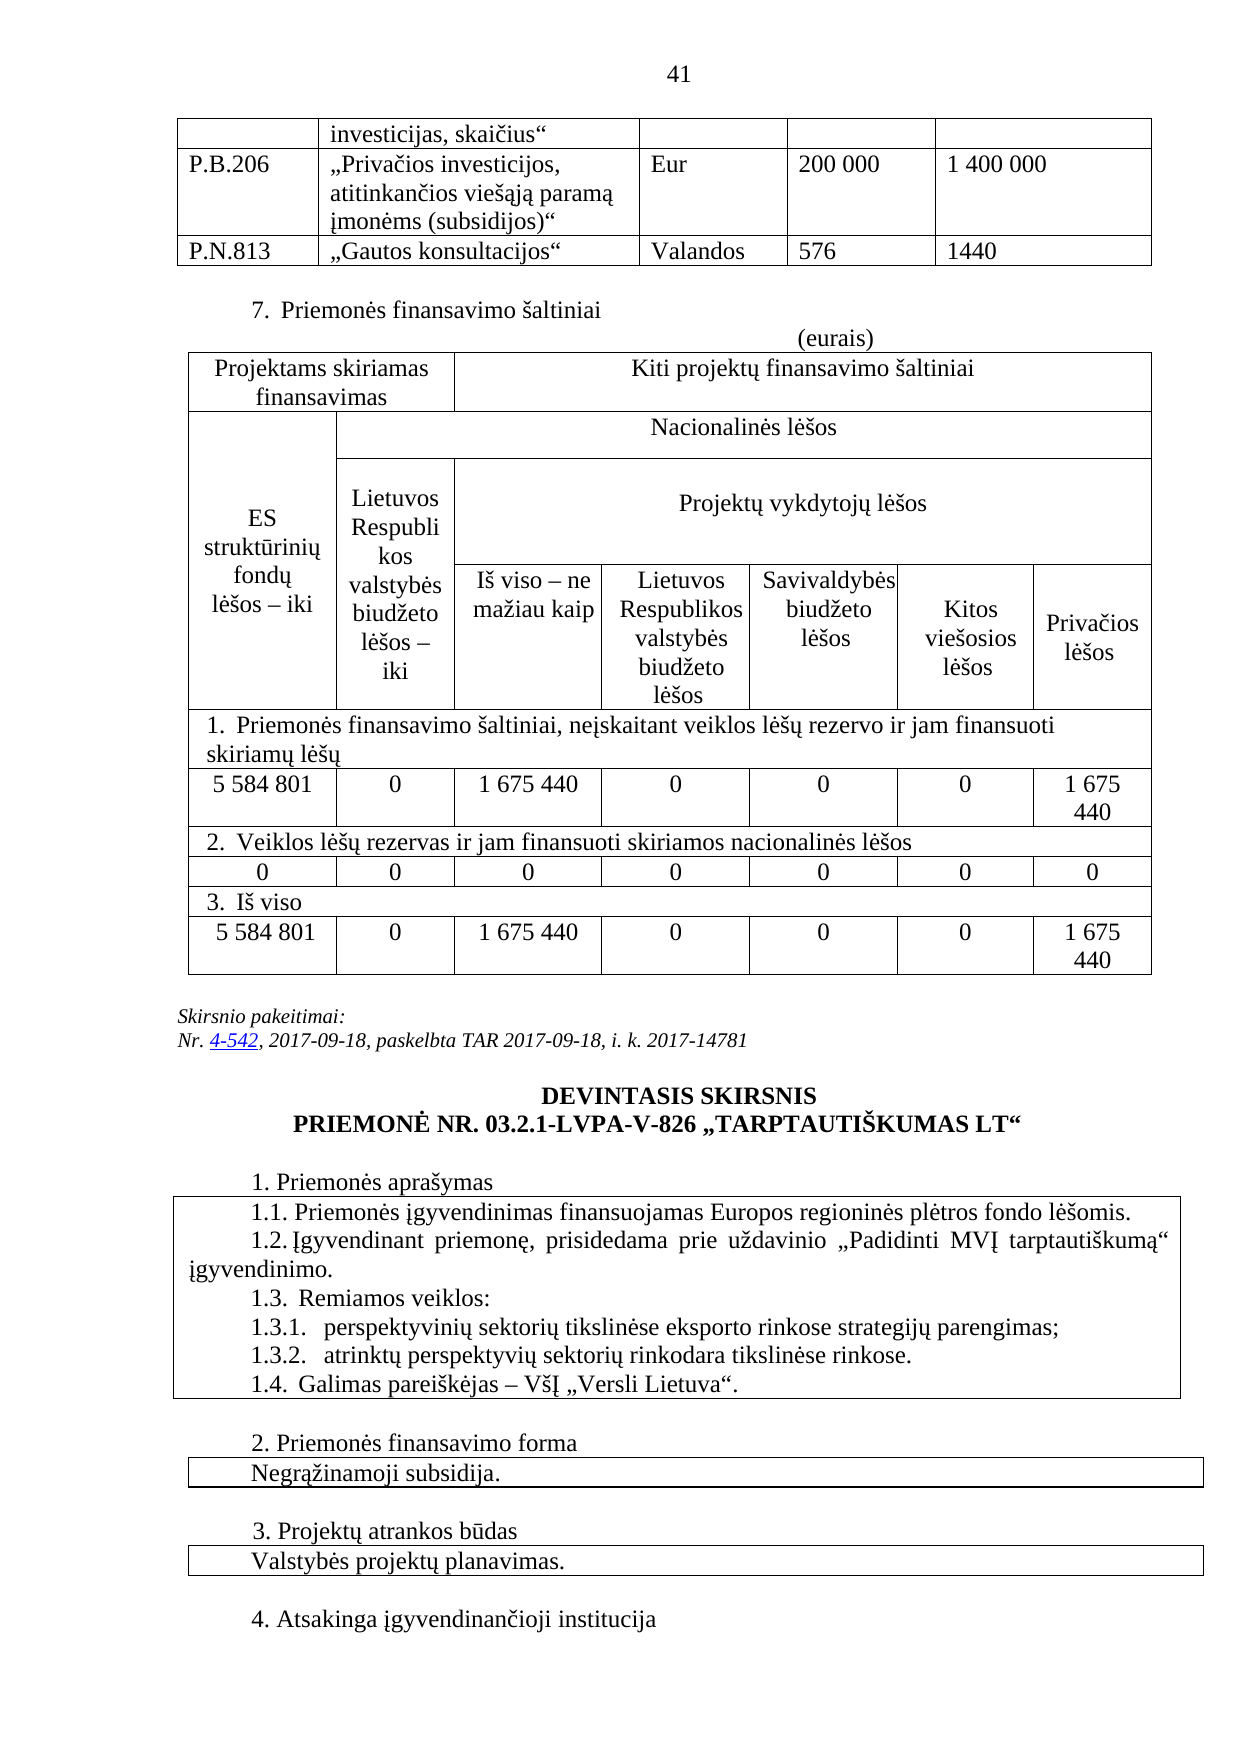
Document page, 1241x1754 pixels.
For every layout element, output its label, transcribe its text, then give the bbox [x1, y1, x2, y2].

table_cell [640, 119, 787, 148]
table_cell Savivaldybės biudžeto lėšos [750, 565, 897, 709]
table_cell Privačios lėšos [1034, 565, 1151, 709]
table_cell 0 [602, 769, 749, 826]
table_cell 0 [337, 769, 454, 826]
table_cell 0 [898, 769, 1033, 826]
table_cell P.N.813 [178, 236, 318, 265]
table_cell 0 [898, 917, 1033, 974]
table_header Negrąžinamoji subsidija. [189, 1458, 1203, 1486]
table_cell 1440 [936, 236, 1151, 265]
table_cell 5 584 801 [189, 917, 336, 974]
text 4. Atsakinga įgyvendinančioji institucija [177, 1604, 1181, 1633]
table_cell 0 [337, 857, 454, 886]
table_cell 0 [602, 917, 749, 974]
table_cell 0 [750, 769, 897, 826]
table_cell 1 675 440 [1034, 917, 1151, 974]
table_cell 1.2. Įgyvendinant priemonę, prisidedama prie uždavinio „Padidinti MVĮ tarptautiškumą“ įgyvendinimo. [174, 1226, 1180, 1283]
text 2. Priemonės finansavimo forma [251, 1428, 1181, 1457]
text Skirsnio pakeitimai: [177, 1004, 1181, 1028]
table_cell 0 [337, 917, 454, 974]
table_cell 0 [750, 857, 897, 886]
text 3. Projektų atrankos būdas [252, 1516, 1181, 1545]
table_cell Valandos [640, 236, 787, 265]
table_cell 1.3. Remiamos veiklos: 1.3.1. perspektyvinių sektorių tikslinėse eksporto rinkose strategijų parengimas; 1.3.2. atrinktų perspektyvių sektorių rinkodara tikslinėse rinkose. [174, 1283, 1180, 1369]
table_cell Projektų vykdytojų lėšos [455, 459, 1151, 564]
table_header Kiti projektų finansavimo šaltiniai [455, 353, 1151, 411]
text DEVINTASIS SKIRSNIS [177, 1081, 1181, 1109]
table_cell 0 [189, 857, 336, 886]
table_cell P.B.206 [178, 149, 318, 235]
table_cell „Gautos konsultacijos“ [319, 236, 639, 265]
table_cell 0 [602, 857, 749, 886]
text 7. Priemonės finansavimo šaltiniai [251, 295, 1181, 323]
table_cell 576 [788, 236, 935, 265]
table_cell Kitos viešosios lėšos [898, 565, 1033, 709]
table_cell 1.4. Galimas pareiškėjas – VšĮ „Versli Lietuva“. [174, 1369, 1180, 1398]
table_cell 3. Iš viso [189, 887, 1151, 916]
table_cell „Privačios investicijos, atitinkančios viešąją paramą įmonėms (subsidijos)“ [319, 149, 639, 235]
table_cell 0 [455, 857, 601, 886]
table_cell Iš viso – ne mažiau kaip [455, 565, 601, 709]
text 1. Priemonės aprašymas [244, 1167, 1181, 1196]
table_cell Eur [640, 149, 787, 235]
table_cell Lietuvos Respublikos valstybės biudžeto lėšos – iki [337, 459, 454, 709]
table_cell 1 675 440 [455, 769, 601, 826]
table_cell 1. Priemonės finansavimo šaltiniai, neįskaitant veiklos lėšų rezervo ir jam finansuoti skiriamų lėšų [189, 710, 1151, 768]
table_cell 1 675 440 [455, 917, 601, 974]
table_header Projektams skiriamas finansavimas [189, 353, 454, 411]
table_cell 0 [1034, 857, 1151, 886]
table_cell investicijas, skaičius“ [319, 119, 639, 148]
table_cell 0 [750, 917, 897, 974]
table_cell 1 675 440 [1034, 769, 1151, 826]
table_cell [178, 119, 318, 148]
table_cell ES struktūrinių fondų lėšos – iki [189, 412, 336, 709]
table_header Valstybės projektų planavimas. [189, 1546, 1203, 1575]
table_header 1.1. Priemonės įgyvendinimas finansuojamas Europos regioninės plėtros fondo lėšomis. [174, 1197, 1180, 1226]
table_cell [788, 119, 935, 148]
text (eurais) [797, 323, 904, 352]
table_cell Nacionalinės lėšos [337, 412, 1151, 458]
table_cell [936, 119, 1151, 148]
table_cell 0 [898, 857, 1033, 886]
table_cell 2. Veiklos lėšų rezervas ir jam finansuoti skiriamos nacionalinės lėšos [189, 827, 1151, 856]
text PRIEMONĖ NR. 03.2.1-LVPA-V-826 „TARPTAUTIŠKUMAS LT“ [177, 1109, 1137, 1138]
table_cell 5 584 801 [189, 769, 336, 826]
table_cell 1 400 000 [936, 149, 1151, 235]
table_cell 200 000 [788, 149, 935, 235]
text Nr. 4-542, 2017-09-18, paskelbta TAR 2017-09-18, i. k. 2017-14781 [177, 1028, 1181, 1052]
table_cell Lietuvos Respublikos valstybės biudžeto lėšos [602, 565, 749, 709]
